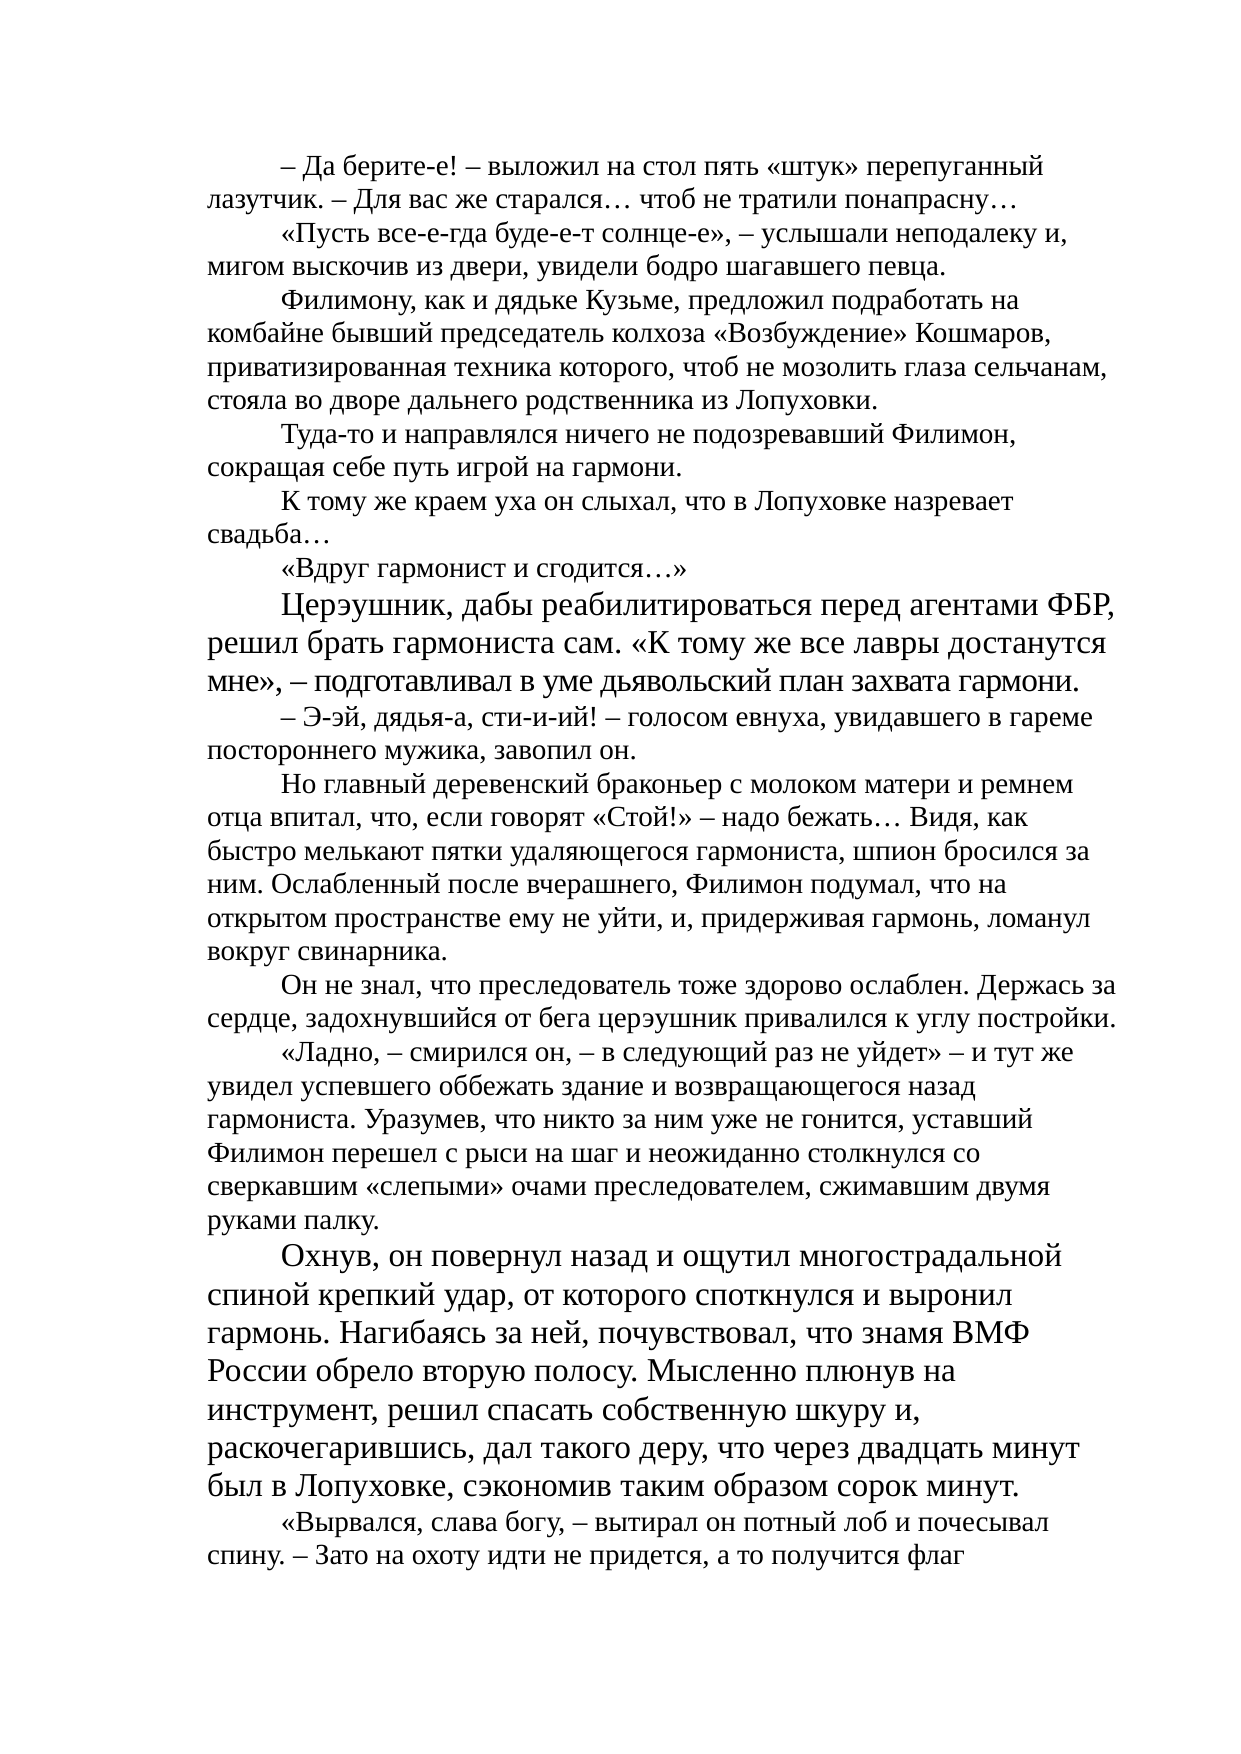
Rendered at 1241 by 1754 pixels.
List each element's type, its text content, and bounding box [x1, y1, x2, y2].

text Церэушник, дабы реабилитироваться перед агентами ФБР, решил брать гармониста caм. «К тому же все лавры достанутся мне», – подготавливал в уме дьявольский план захвата гармони. [207, 584, 1122, 699]
text «Ладно, – смирился он, – в следующий раз не уйдет» – и тут же увидел успевшего оббежать здание и возвращающегося назад гармониста. Уразумев, что никто за ним уже не гонится, уставший Филимон перешел с рыси на шаг и неожиданно столкнулся со сверкавшим «слепыми» очами преследователем, сжимавшим двумя руками палку. [207, 1034, 1122, 1235]
text «Пусть все-е-гда буде-е-т солнце-е», – услышали неподалеку и, мигом выскочив из двери, увидели бодро шагавшего певца. [207, 215, 1122, 282]
text – Э-эй, дядья-а, сти-и-ий! – голосом евнуха, увидавшего в гареме постороннего мужика, завопил он. [207, 699, 1122, 766]
text Но главный деревенский браконьер с молоком матери и ремнем отца впитал, что, если говорят «Стой!» – надо бежать… Видя, как быстро мелькают пятки удаляющегося гармониста, шпион бросился за ним. Ослабленный после вчерашнего, Филимон подумал, что на открытом пространстве ему не уйти, и, придерживая гармонь, ломанул вокруг свинарника. [207, 766, 1122, 967]
text – Да берите-е! – выложил на стол пять «штук» перепуганный лазутчик. – Для вас же старался… чтоб не тратили понапрасну… [207, 148, 1122, 215]
text «Вдруг гармонист и сгодится…» [207, 550, 1122, 584]
text Туда-то и направлялся ничего не подозревавший Филимон, сокращая себе путь игрой на гармони. [207, 416, 1122, 483]
text Филимону, как и дядьке Кузьме, предложил подработать на комбайне бывший председатель колхоза «Возбуждение» Кошмаров, приватизированная техника которого, чтоб не мозолить глаза сельчанам, стояла во дворе дальнего родственника из Лопуховки. [207, 282, 1122, 416]
text «Вырвался, слава богу, – вытирал он потный лоб и почесывал спину. – Зато на охоту идти не придется, а то получится флaг [207, 1504, 1122, 1571]
text Охнув, он повернул назад и ощутил многострадальной спиной крепкий удар, от которого споткнулся и выронил гармонь. Нагибаясь за ней, почувствовал, что знамя ВМФ России обрело вторую полосу. Мысленно плюнув на инструмент, решил спасать собственную шкуру и, раскочегарившись, дал такого деру, что через двадцать минут был в Лопуховке, сэкономив таким образом сорок минут. [207, 1235, 1122, 1504]
text К тому же краем уха он слыхал, что в Лопуховке назревает свадьба… [207, 483, 1122, 550]
text Он не знал, что преследователь тоже здорово ослаблен. Держась за сердце, задохнувшийся от бега церэушник привалился к углу постройки. [207, 967, 1122, 1034]
